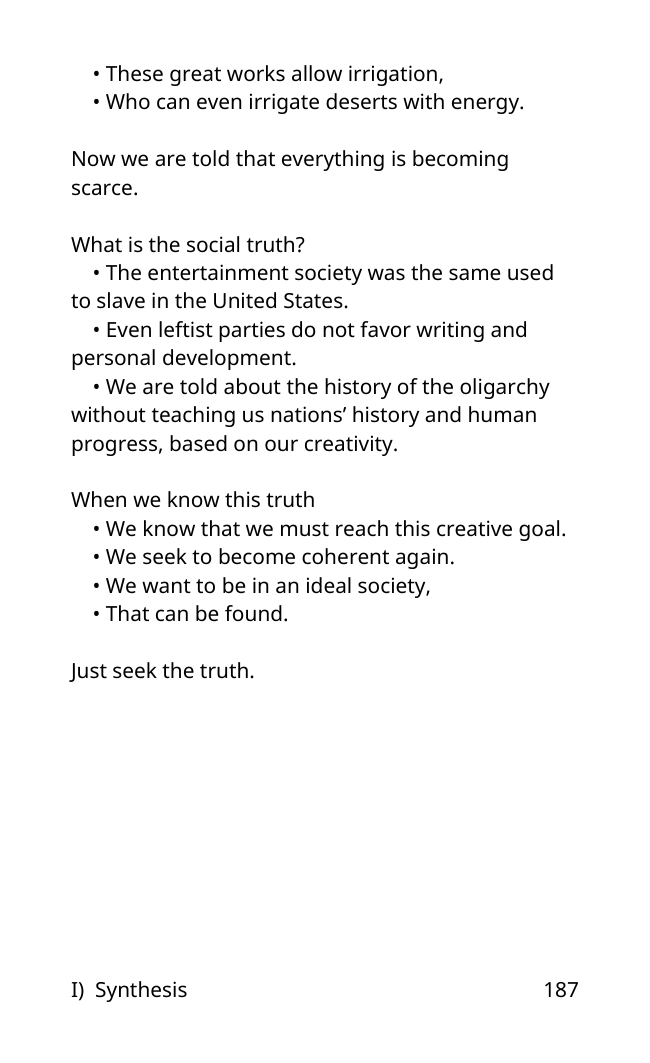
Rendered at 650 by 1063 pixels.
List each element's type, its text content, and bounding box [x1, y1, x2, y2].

text • These great works allow irrigation, • Who can even irrigate deserts with energy. Now we are told that everything is becoming scarce. What is the social truth? • The entertainment society was the same used to slave in the United States. • Even leftist parties do not favor writing and personal development. • We are told about the history of the oligarchy without teaching us nations’ history and human progress, based on our creativity. When we know this truth • We know that we must reach this creative goal. • We seek to become coherent again. • We want to be in an ideal society, • That can be found. Just seek the truth. [71, 59, 579, 685]
